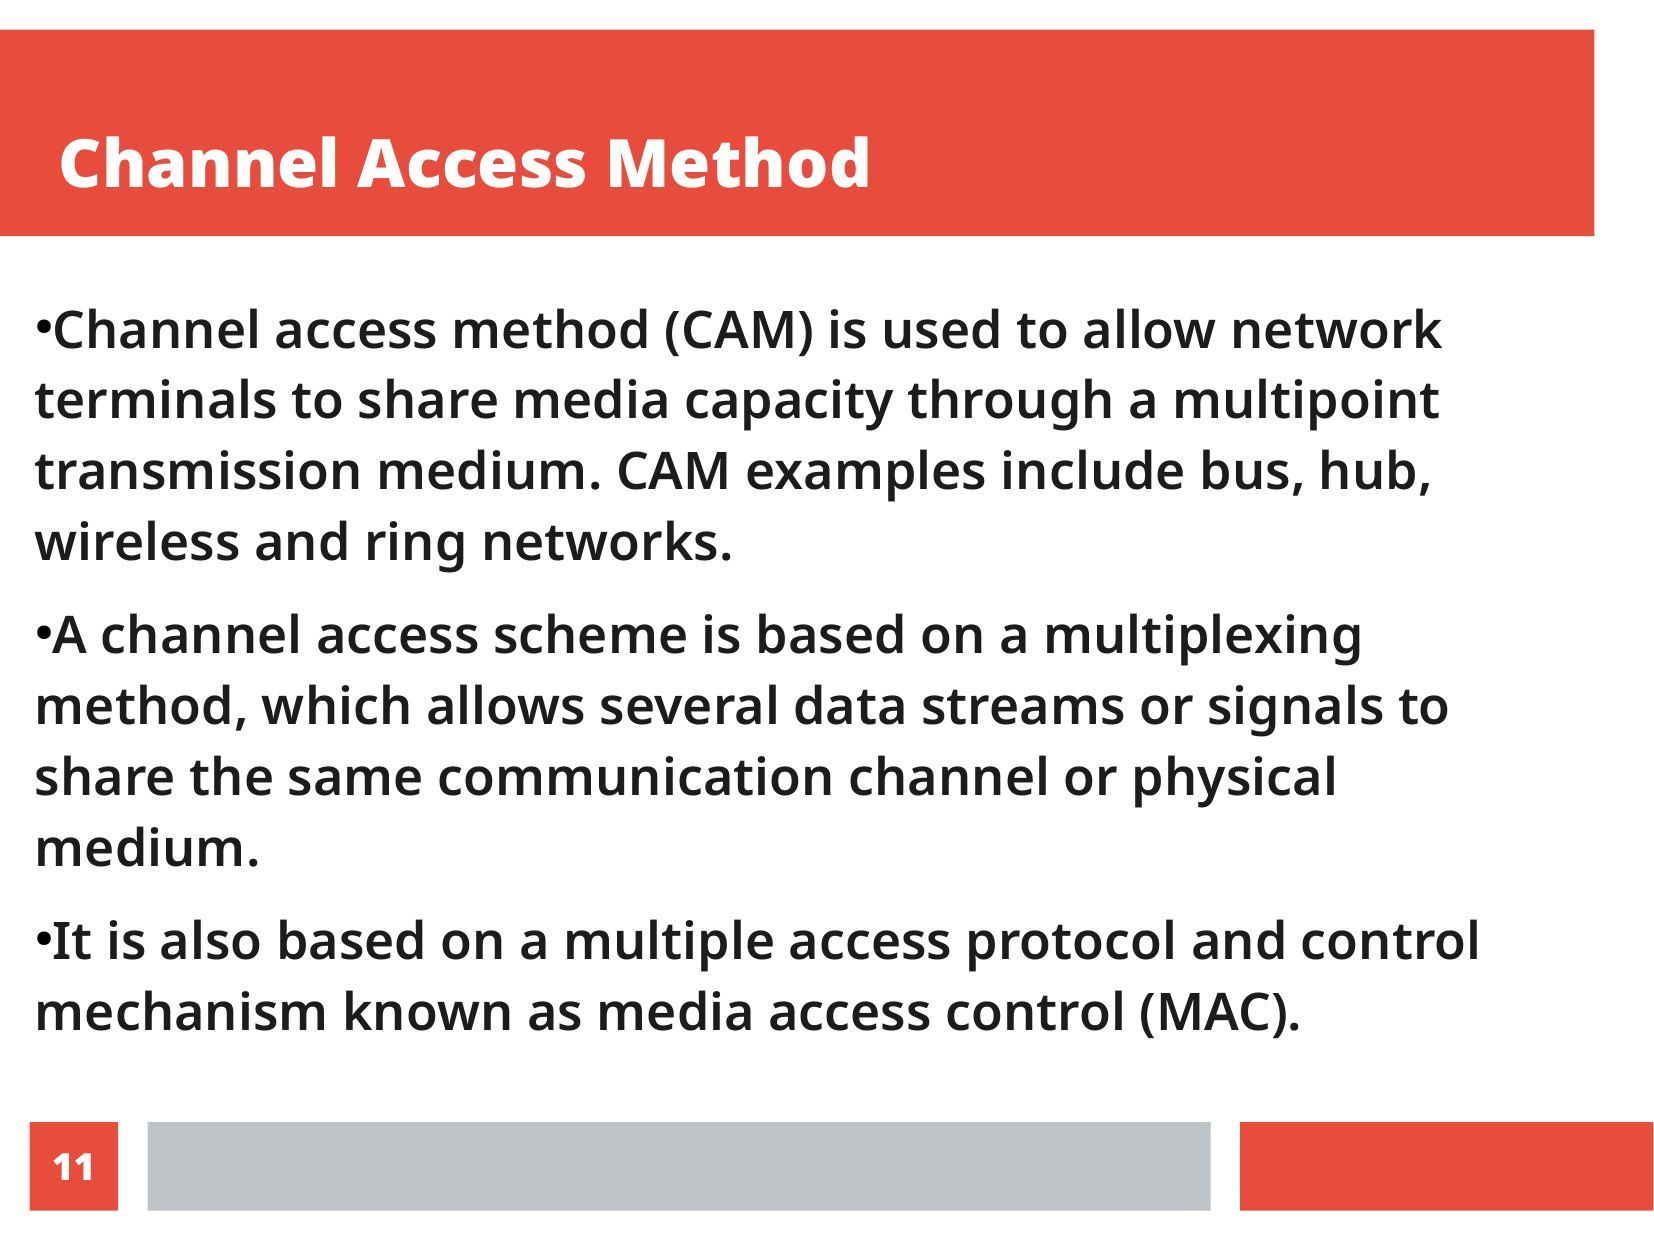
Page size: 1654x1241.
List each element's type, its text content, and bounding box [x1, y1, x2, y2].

title Channel Access Method [59, 59, 1595, 207]
list Channel access method (CAM) is used to allow network terminals to share media capacity through a multipoint transmission medium. CAM examples include bus, hub, wireless and ring networks. A channel access scheme is based on a multiplexing method, which allows several data streams or signals to share the same communication channel or physical medium. It is also based on a multiple access protocol and control mechanism known as media access control (MAC). [34, 292, 1541, 1061]
